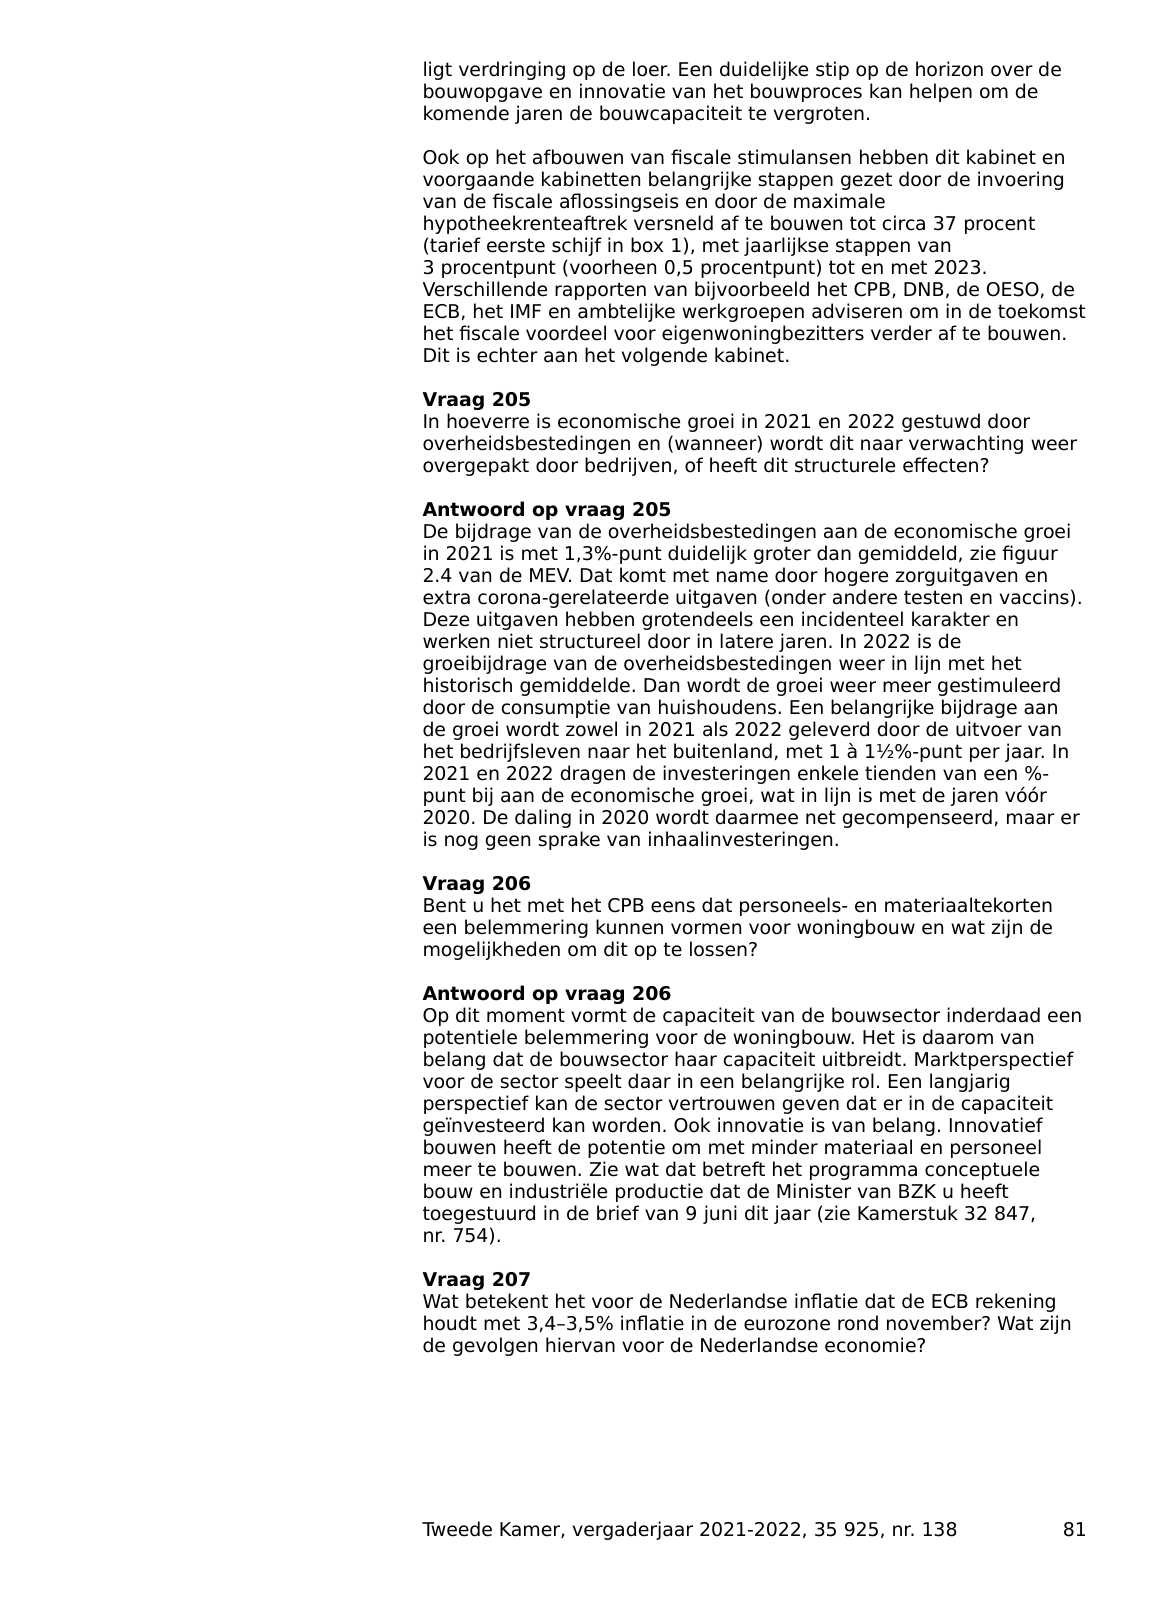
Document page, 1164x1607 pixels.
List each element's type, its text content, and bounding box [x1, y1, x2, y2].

text De bijdrage van de overheidsbestedingen aan de economische groei in 2021 is met 1,3%-punt duidelijk groter dan gemiddeld, zie figuur 2.4 van de MEV. Dat komt met name door hogere zorguitgaven en extra corona-gerelateerde uitgaven (onder andere testen en vaccins). Deze uitgaven hebben grotendeels een incidenteel karakter en werken niet structureel door in latere jaren. In 2022 is de groeibijdrage van de overheidsbestedingen weer in lijn met het historisch gemiddelde. Dan wordt de groei weer meer gestimuleerd door de consumptie van huishoudens. Een belangrijke bijdrage aan de groei wordt zowel in 2021 als 2022 geleverd door de uitvoer van het bedrijfsleven naar het buitenland, met 1 à 1½%-punt per jaar. In 2021 en 2022 dragen de investeringen enkele tienden van een %-punt bij aan de economische groei, wat in lijn is met de jaren vóór 2020. De daling in 2020 wordt daarmee net gecompenseerd, maar er is nog geen sprake van inhaalinvesteringen. [422, 521, 1087, 851]
text Op dit moment vormt de capaciteit van de bouwsector inderdaad een potentiele belemmering voor de woningbouw. Het is daarom van belang dat de bouwsector haar capaciteit uitbreidt. Marktperspectief voor de sector speelt daar in een belangrijke rol. Een langjarig perspectief kan de sector vertrouwen geven dat er in de capaciteit geïnvesteerd kan worden. Ook innovatie is van belang. Innovatief bouwen heeft de potentie om met minder materiaal en personeel meer te bouwen. Zie wat dat betreft het programma conceptuele bouw en industriële productie dat de Minister van BZK u heeft toegestuurd in de brief van 9 juni dit jaar (zie Kamerstuk 32 847, nr. 754). [422, 1005, 1087, 1247]
text Wat betekent het voor de Nederlandse inflatie dat de ECB rekening houdt met 3,4–3,5% inflatie in de eurozone rond november? Wat zijn de gevolgen hiervan voor de Nederlandse economie? [422, 1291, 1087, 1357]
subtitle Vraag 205 [422, 389, 1087, 411]
subtitle Vraag 207 [422, 1269, 1087, 1291]
text In hoeverre is economische groei in 2021 en 2022 gestuwd door overheidsbestedingen en (wanneer) wordt dit naar verwachting weer overgepakt door bedrijven, of heeft dit structurele effecten? [422, 411, 1087, 477]
text Bent u het met het CPB eens dat personeels- en materiaaltekorten een belemmering kunnen vormen voor woningbouw en wat zijn de mogelijkheden om dit op te lossen? [422, 895, 1087, 961]
subtitle Antwoord op vraag 205 [422, 499, 1087, 521]
text Ook op het afbouwen van fiscale stimulansen hebben dit kabinet en voorgaande kabinetten belangrijke stappen gezet door de invoering van de fiscale aflossingseis en door de maximale hypotheekrenteaftrek versneld af te bouwen tot circa 37 procent (tarief eerste schijf in box 1), met jaarlijkse stappen van 3 procentpunt (voorheen 0,5 procentpunt) tot en met 2023. Verschillende rapporten van bijvoorbeeld het CPB, DNB, de OESO, de ECB, het IMF en ambtelijke werkgroepen adviseren om in de toekomst het fiscale voordeel voor eigenwoningbezitters verder af te bouwen. Dit is echter aan het volgende kabinet. [422, 147, 1087, 367]
text ligt verdringing op de loer. Een duidelijke stip op de horizon over de bouwopgave en innovatie van het bouwproces kan helpen om de komende jaren de bouwcapaciteit te vergroten. [422, 59, 1087, 125]
subtitle Antwoord op vraag 206 [422, 983, 1087, 1005]
subtitle Vraag 206 [422, 873, 1087, 895]
